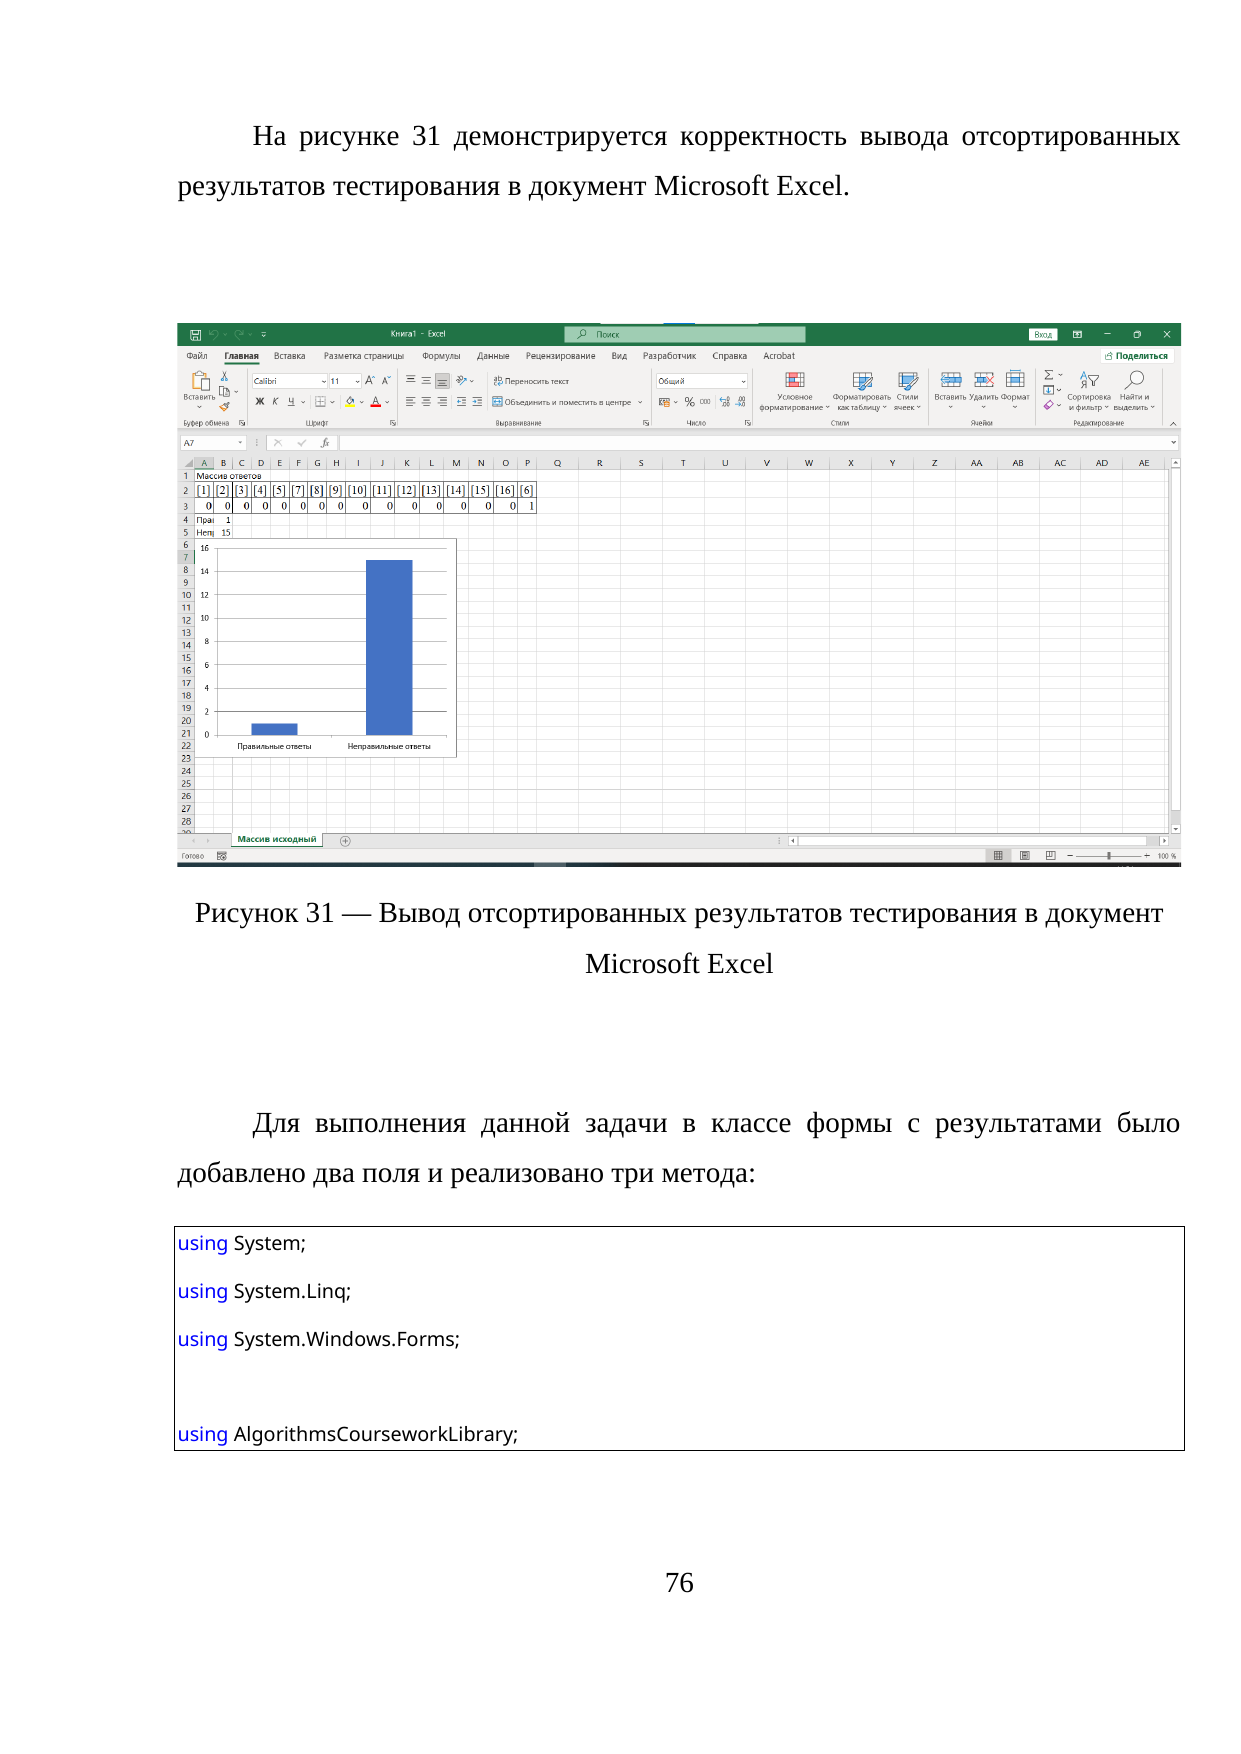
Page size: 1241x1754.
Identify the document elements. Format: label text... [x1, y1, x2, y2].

text using System; [175, 1227, 1184, 1256]
text На рисунке 31 демонстрируется корректность вывода отсортированных результатов тестирования в документ Microsoft Excel. [177, 118, 1181, 202]
text Рисунок 31 — Вывод отсортированных результатов тестирования в документ Microsoft Excel [177, 867, 1181, 979]
picture [177, 323, 1182, 867]
text using System.Linq; [175, 1274, 1184, 1304]
text using AlgorithmsCourseworkLibrary; [175, 1418, 1184, 1450]
text Для выполнения данной задачи в классе формы с результатами было добавлено два поля и реализовано три метода: [177, 1105, 1181, 1189]
text using System.Windows.Forms; [175, 1322, 1184, 1352]
